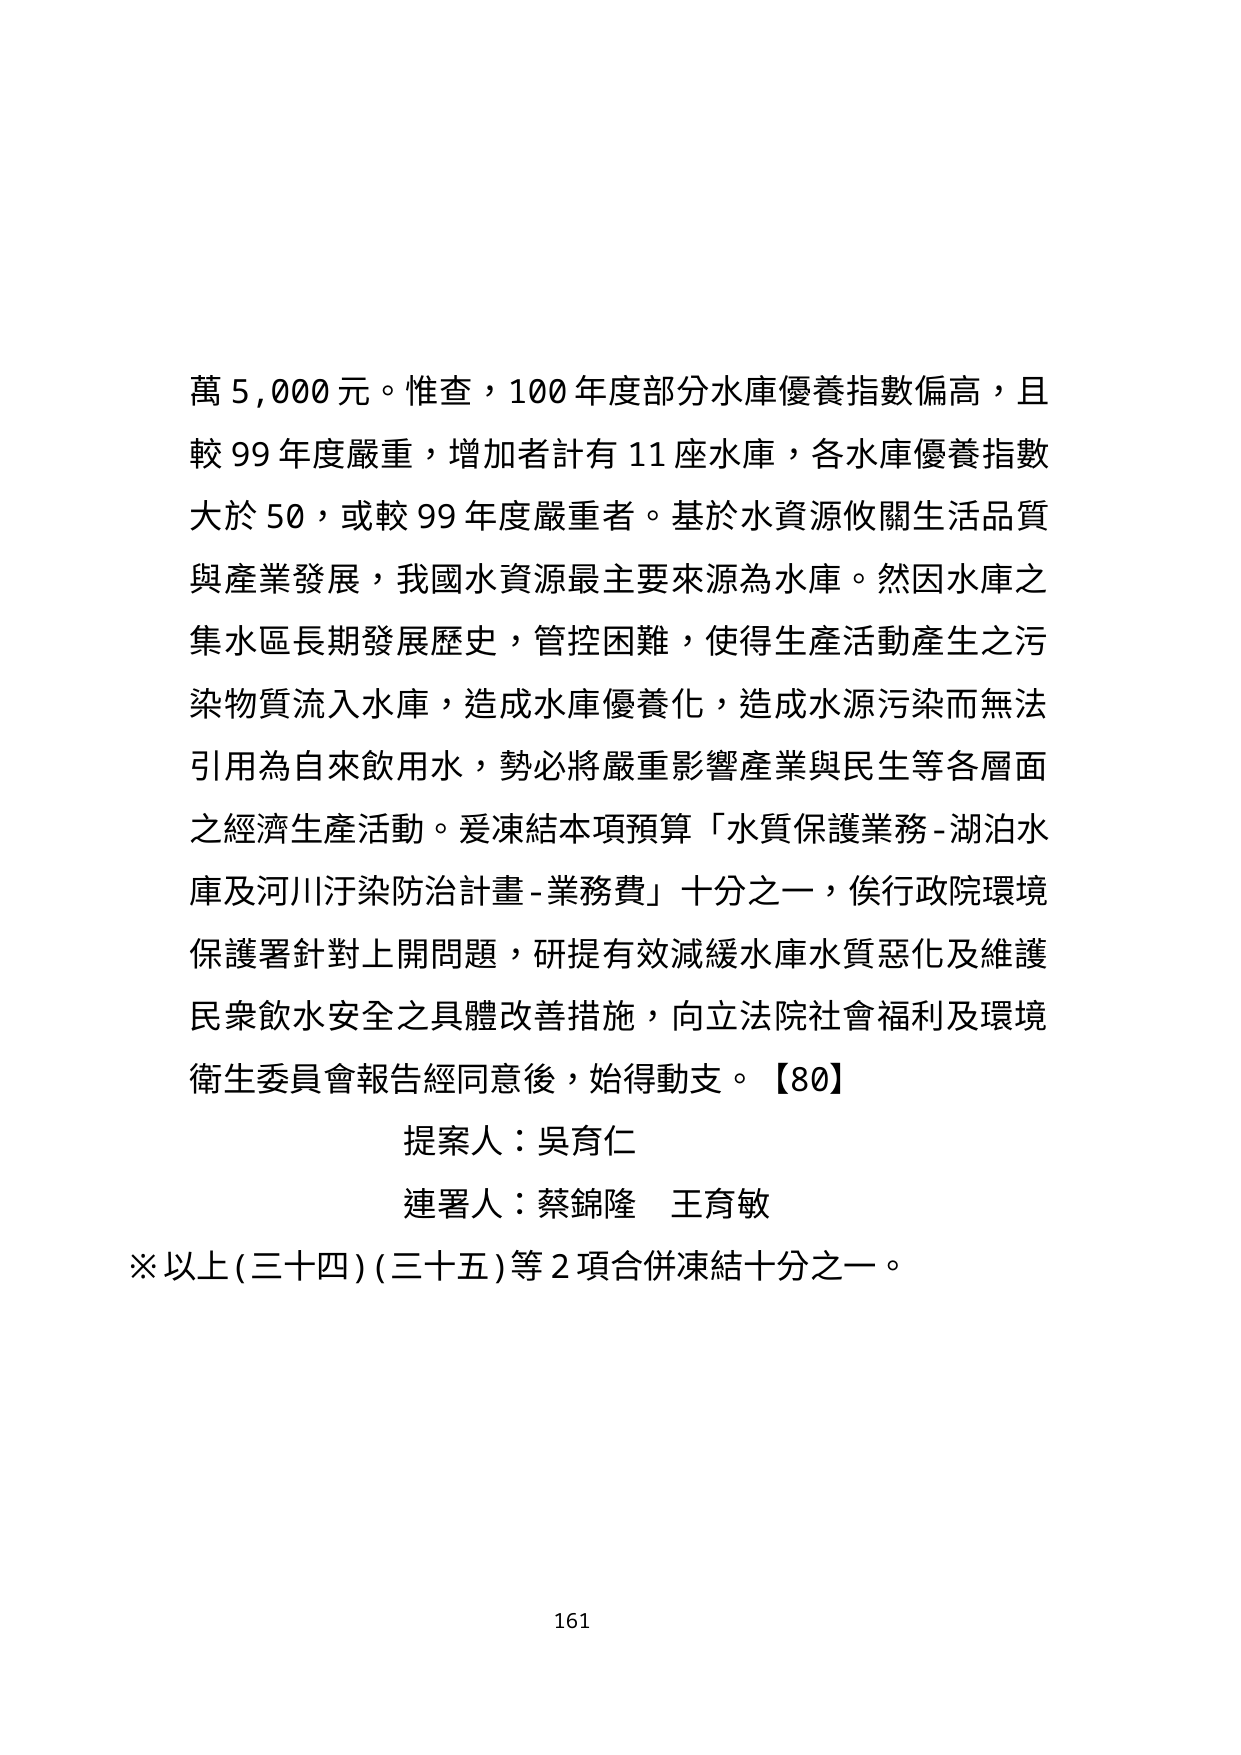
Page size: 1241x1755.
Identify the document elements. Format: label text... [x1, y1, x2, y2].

text 萬5,000元。惟查，100年度部分水庫優養指數偏高，且較99年度嚴重，增加者計有11座水庫，各水庫優養指數大於50，或較99年度嚴重者。基於水資源攸關生活品質與產業發展，我國水資源最主要來源為水庫。然因水庫之集水區長期發展歷史，管控困難，使得生產活動產生之污染物質流入水庫，造成水庫優養化，造成水源污染而無法引用為自來飲用水，勢必將嚴重影響產業與民生等各層面之經濟生產活動。爰凍結本項預算「水質保護業務-湖泊水庫及河川汙染防治計畫-業務費」十分之一，俟行政院環境保護署針對上開問題，研提有效減緩水庫水質惡化及維護民衆飲水安全之具體改善措施，向立法院社會福利及環境衛生委員會報告經同意後，始得動支。【80】 [128, 347, 1050, 1097]
text ※以上(三十四)(三十五)等2項合併凍結十分之一。 [123, 1222, 1050, 1285]
text 提案人：吳育仁 [94, 1097, 1050, 1160]
text 連署人：蔡錦隆 王育敏 [94, 1160, 1050, 1222]
